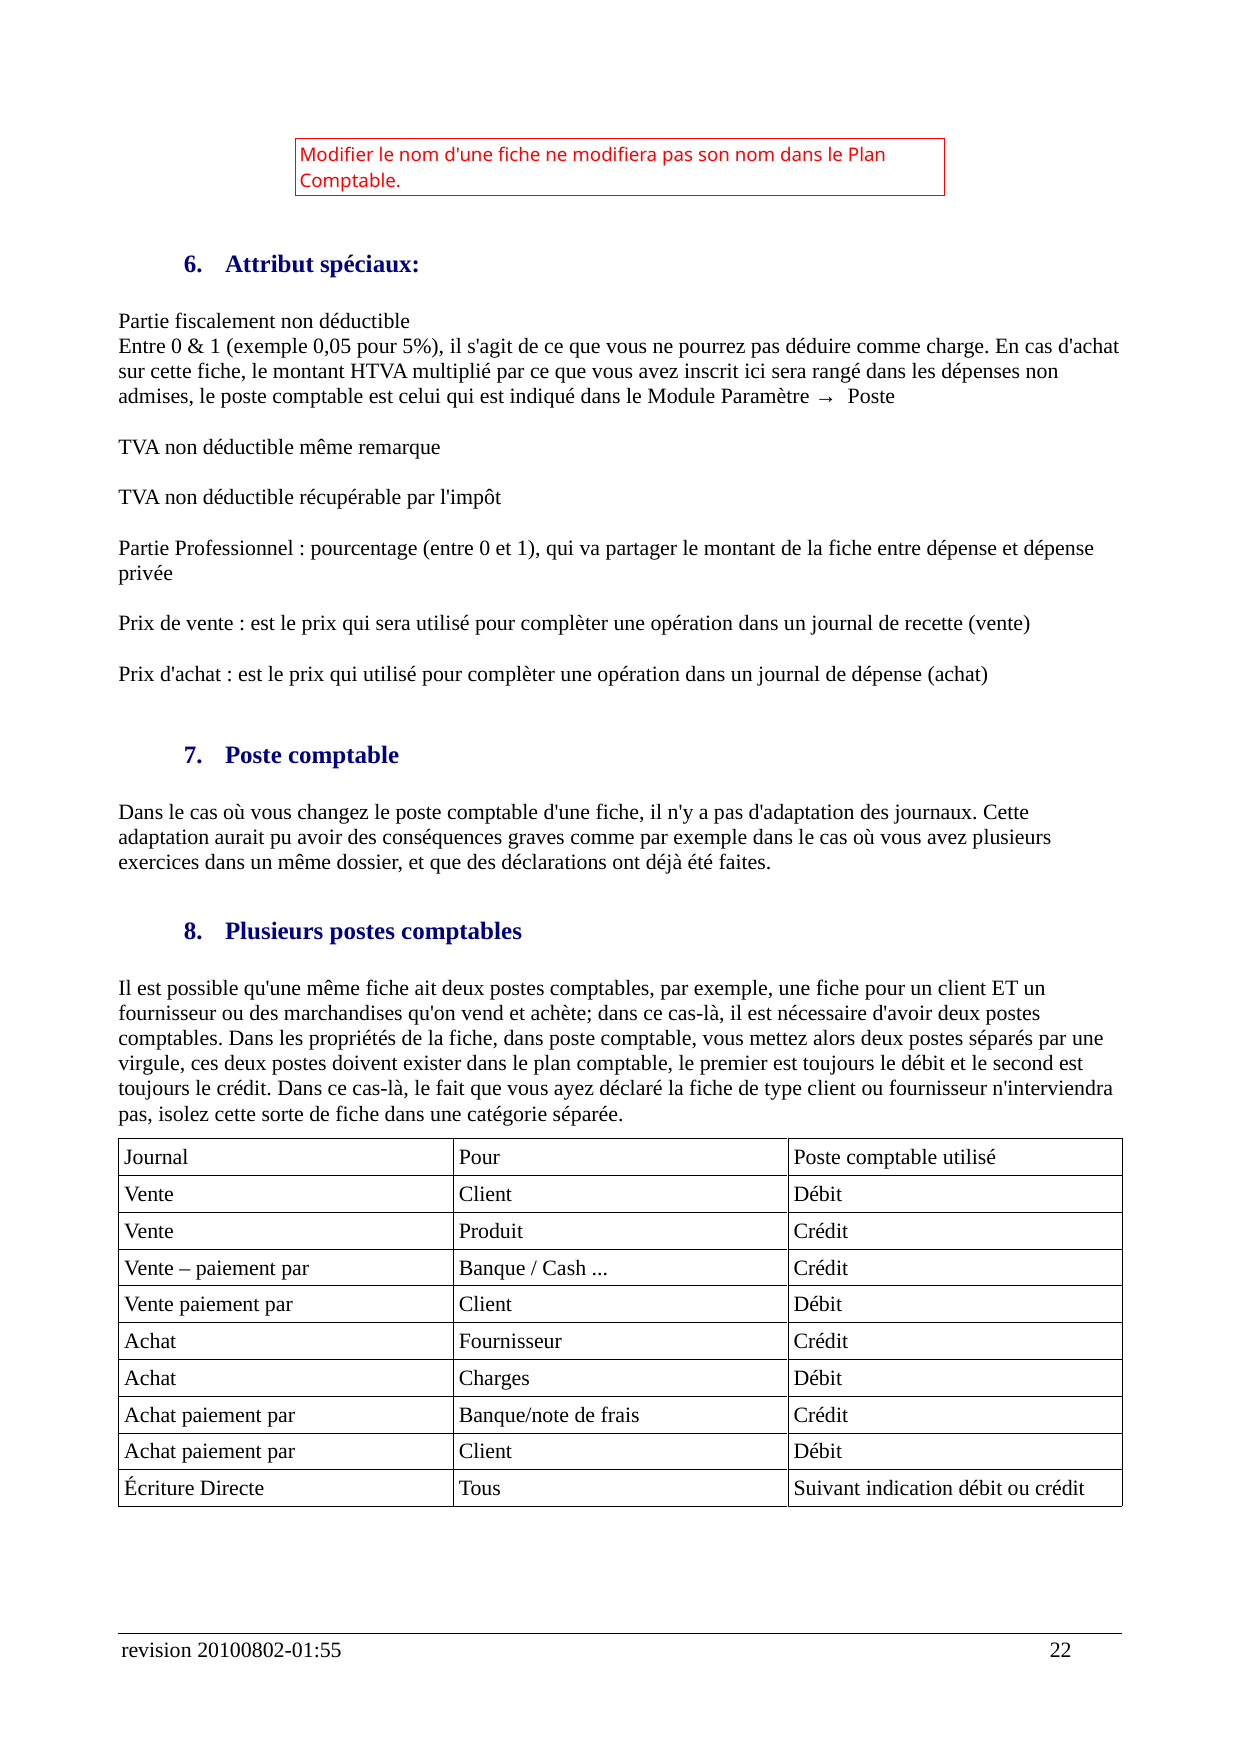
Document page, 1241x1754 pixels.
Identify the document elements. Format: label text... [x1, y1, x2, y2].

table_cell Crédit [789, 1323, 1122, 1359]
table_cell Fournisseur [454, 1323, 787, 1359]
table_cell Charges [454, 1360, 787, 1396]
table_header Poste comptable utilisé [789, 1139, 1122, 1175]
text Prix de vente : est le prix qui sera utilisé pour complèter une opération dans un journal de recette (vente) [118, 610, 1122, 635]
table_cell Débit [789, 1360, 1122, 1396]
text Partie fiscalement non déductible [118, 308, 1122, 333]
table_cell Crédit [789, 1250, 1122, 1285]
subtitle Attribut spéciaux: [177, 249, 1122, 278]
subtitle Poste comptable [177, 741, 1122, 769]
table_cell Écriture Directe [119, 1470, 453, 1506]
table_cell Client [454, 1286, 787, 1322]
table_cell Client [454, 1434, 787, 1469]
table_cell Débit [789, 1176, 1122, 1212]
text Dans le cas où vous changez le poste comptable d'une fiche, il n'y a pas d'adaptation des journaux. Cette adaptation aurait pu avoir des conséquences graves comme par exemple dans le cas où vous avez plusieurs exercices dans un même dossier, et que des déclarations ont déjà été faites. [118, 799, 1122, 874]
table_cell Vente paiement par [119, 1286, 453, 1322]
subtitle Plusieurs postes comptables [177, 916, 1122, 945]
table_cell Vente – paiement par [119, 1250, 453, 1285]
table_cell Crédit [789, 1397, 1122, 1433]
table_cell Achat paiement par [119, 1434, 453, 1469]
text Partie Professionnel : pourcentage (entre 0 et 1), qui va partager le montant de la fiche entre dépense et dépense privée [118, 534, 1122, 585]
text TVA non déductible même remarque [118, 434, 1122, 459]
text TVA non déductible récupérable par l'impôt [118, 484, 1122, 509]
table_cell Suivant indication débit ou crédit [789, 1470, 1122, 1506]
table_cell Débit [789, 1286, 1122, 1322]
text Prix d'achat : est le prix qui utilisé pour complèter une opération dans un journal de dépense (achat) [118, 661, 1122, 686]
table_cell Client [454, 1176, 787, 1212]
table_cell Produit [454, 1213, 787, 1249]
table_cell Achat paiement par [119, 1397, 453, 1433]
table_cell Banque / Cash ... [454, 1250, 787, 1285]
text Modifier le nom d'une fiche ne modifiera pas son nom dans le Plan Comptable. [296, 139, 944, 195]
table_header Pour [454, 1139, 787, 1175]
text Il est possible qu'une même fiche ait deux postes comptables, par exemple, une fiche pour un client ET un fournisseur ou des marchandises qu'on vend et achète; dans ce cas-là, il est nécessaire d'avoir deux postes comptables. Dans les propriétés de la fiche, dans poste comptable, vous mettez alors deux postes séparés par une virgule, ces deux postes doivent exister dans le plan comptable, le premier est toujours le débit et le second est toujours le crédit. Dans ce cas-là, le fait que vous ayez déclaré la fiche de type client ou fournisseur n'interviendra pas, isolez cette sorte de fiche dans une catégorie séparée. [118, 974, 1122, 1126]
text Entre 0 & 1 (exemple 0,05 pour 5%), il s'agit de ce que vous ne pourrez pas déduire comme charge. En cas d'achat sur cette fiche, le montant HTVA multiplié par ce que vous avez inscrit ici sera rangé dans les dépenses non admises, le poste comptable est celui qui est indiqué dans le Module Paramètre → Poste [118, 333, 1122, 408]
table_cell Crédit [789, 1213, 1122, 1249]
table_cell Vente [119, 1176, 453, 1212]
table_cell Débit [789, 1434, 1122, 1469]
table_cell Achat [119, 1360, 453, 1396]
table_cell Vente [119, 1213, 453, 1249]
table_header Journal [119, 1139, 453, 1175]
table_cell Tous [454, 1470, 787, 1506]
table_cell Banque/note de frais [454, 1397, 787, 1433]
table_cell Achat [119, 1323, 453, 1359]
